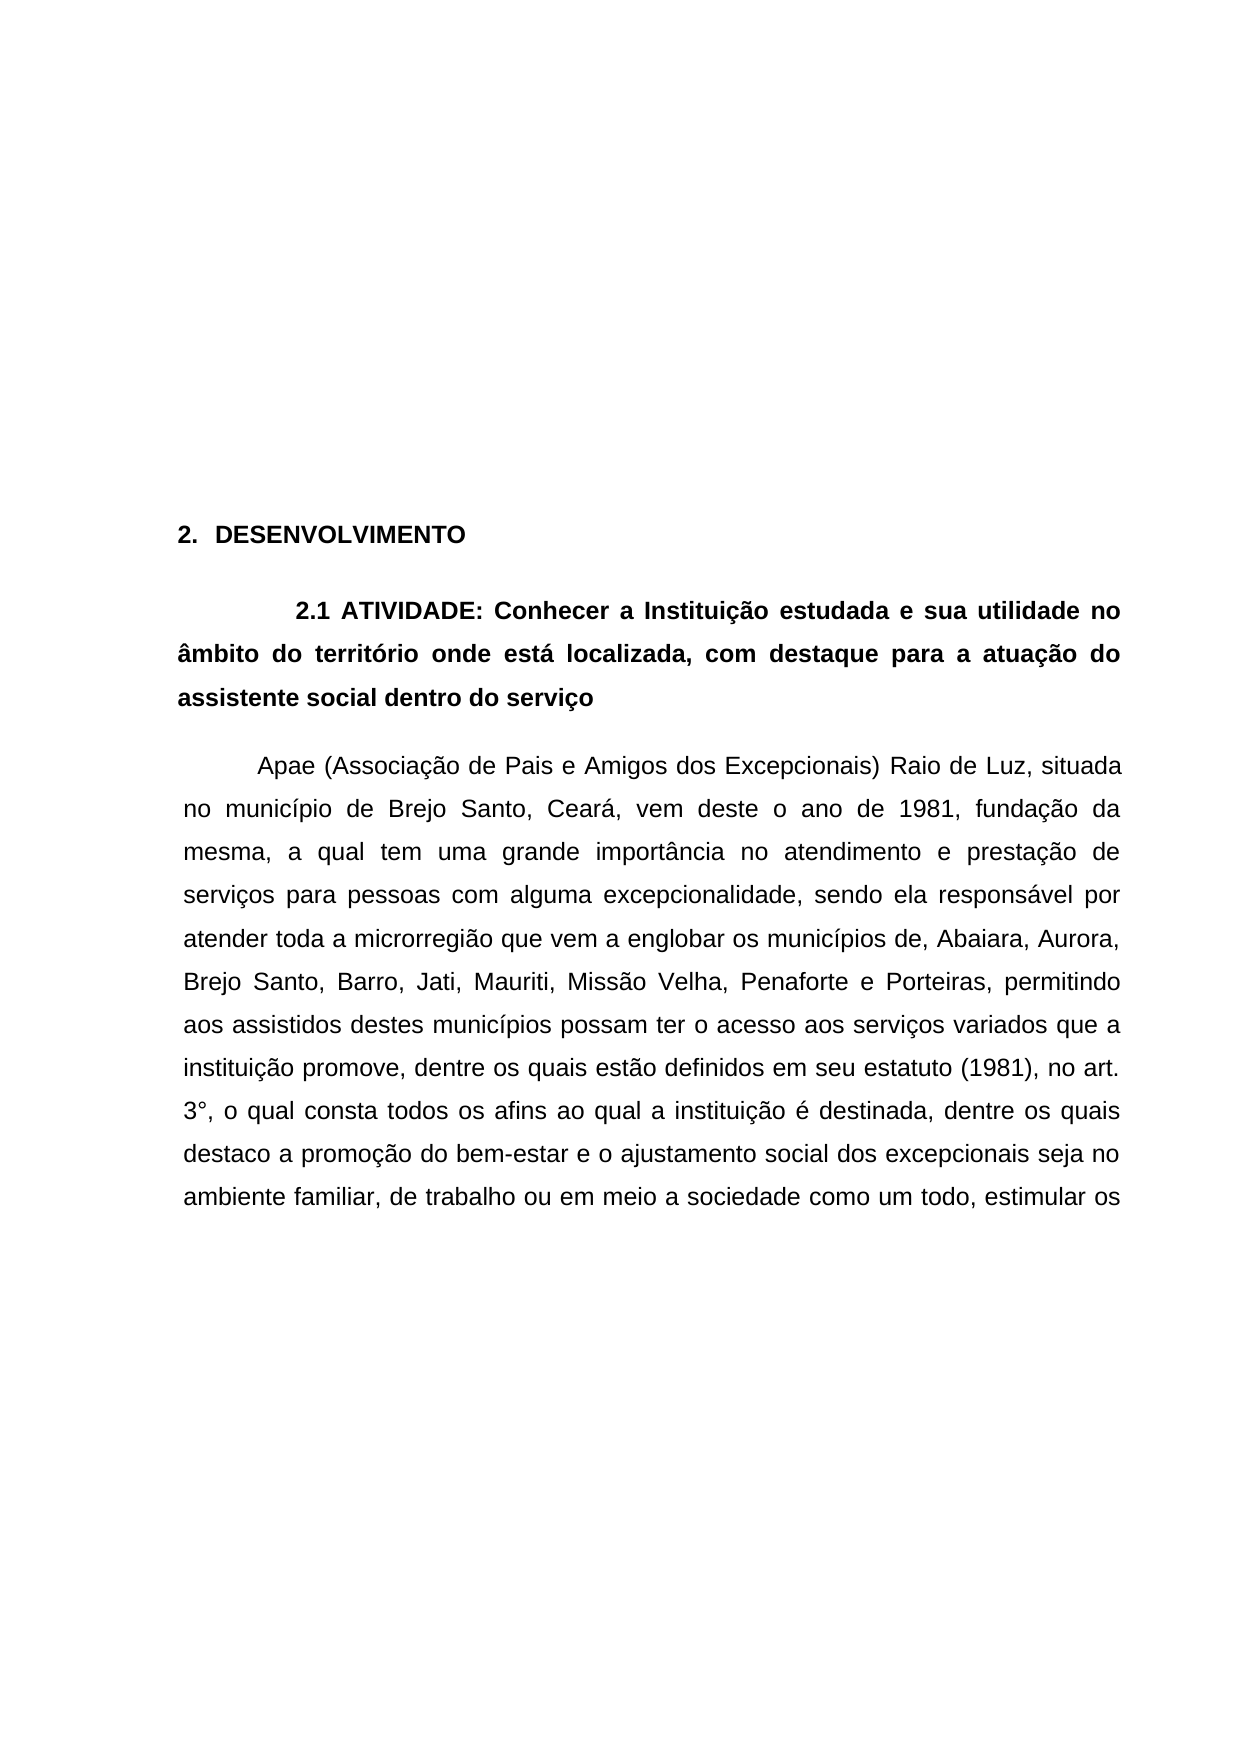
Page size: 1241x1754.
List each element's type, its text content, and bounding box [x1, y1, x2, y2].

text Apae (Associação de Pais e Amigos dos Excepcionais) Raio de Luz, situada no município de Brejo Santo, Ceará, vem deste o ano de 1981, fundação da mesma, a qual tem uma grande importância no atendimento e prestação de serviços para pessoas com alguma excepcionalidade, sendo ela responsável por atender toda a microrregião que vem a englobar os municípios de, Abaiara, Aurora, Brejo Santo, Barro, Jati, Mauriti, Missão Velha, Penaforte e Porteiras, permitindo aos assistidos destes municípios possam ter o acesso aos serviços variados que a instituição promove, dentre os quais estão definidos em seu estatuto (1981), no art. 3°, o qual consta todos os afins ao qual a instituição é destinada, dentre os quais destaco a promoção do bem-estar e o ajustamento social dos excepcionais seja no ambiente familiar, de trabalho ou em meio a sociedade como um todo, estimular os [183, 751, 1122, 1211]
text 2.1 ATIVIDADE: Conhecer a Instituição estudada e sua utilidade no âmbito do território onde está localizada, com destaque para a atuação do assistente social dentro do serviço [177, 596, 1122, 711]
subtitle DESENVOLVIMENTO [177, 520, 1122, 549]
